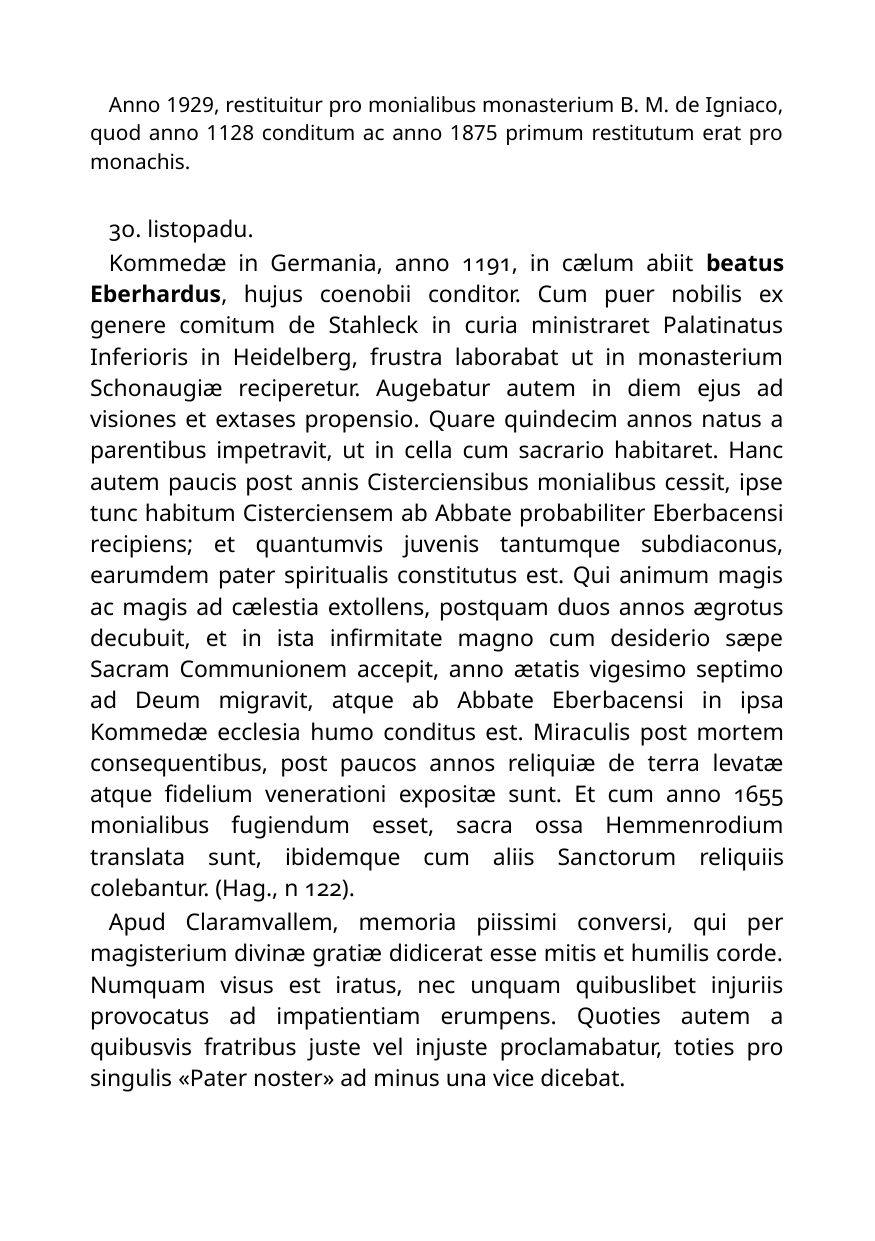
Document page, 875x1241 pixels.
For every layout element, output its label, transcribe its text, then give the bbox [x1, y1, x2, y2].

text 3o. listopadu. [90, 213, 784, 244]
text Apud Claramvallem, memoria piissimi conversi, qui per magisterium divinæ gratiæ didicerat esse mitis et humilis corde. Numquam visus est iratus, nec unquam quibuslibet injuriis provocatus ad impatientiam erumpens. Quoties autem a quibusvis fratribus juste vel injuste proclamabatur, toties pro singulis «Pater noster» ad minus una vice dicebat. [90, 906, 784, 1094]
text Kommedæ in Germania, anno 1191, in cælum abiit beatus Eberhardus, hujus coenobii conditor. Cum puer nobilis ex genere comitum de Stahleck in curia ministraret Palatinatus Inferioris in Heidelberg, frustra laborabat ut in monasterium Schonaugiæ reciperetur. Augebatur autem in diem ejus ad visiones et extases propensio. Quare quindecim annos natus a parentibus impetravit, ut in cella cum sacrario habitaret. Hanc autem paucis post annis Cisterciensibus monialibus cessit, ipse tunc habitum Cisterciensem ab Abbate probabiliter Eberbacensi recipiens; et quantumvis juvenis tantumque subdiaconus, earumdem pater spiritualis constitutus est. Qui animum magis ac magis ad cælestia extollens, postquam duos annos ægrotus decubuit, et in ista infirmitate magno cum desiderio sæpe Sacram Communionem accepit, anno ætatis vigesimo septimo ad Deum migravit, atque ab Abbate Eber­bacensi in ipsa Kommedæ ecclesia humo conditus est. Mira­culis post mortem consequentibus, post paucos annos reliquiæ de terra levatæ atque fidelium venerationi expositæ sunt. Et cum anno 1655 monialibus fugiendum esset, sacra ossa Hemmenrodium translata sunt, ibidemque cum aliis San­ctorum reliquiis colebantur. (Hag., n 122). [90, 247, 784, 903]
text Anno 1929, restituitur pro monialibus monasterium B. M. de Igniaco, quod anno 1128 conditum ac anno 1875 primum restitutum erat pro monachis. [90, 90, 784, 175]
